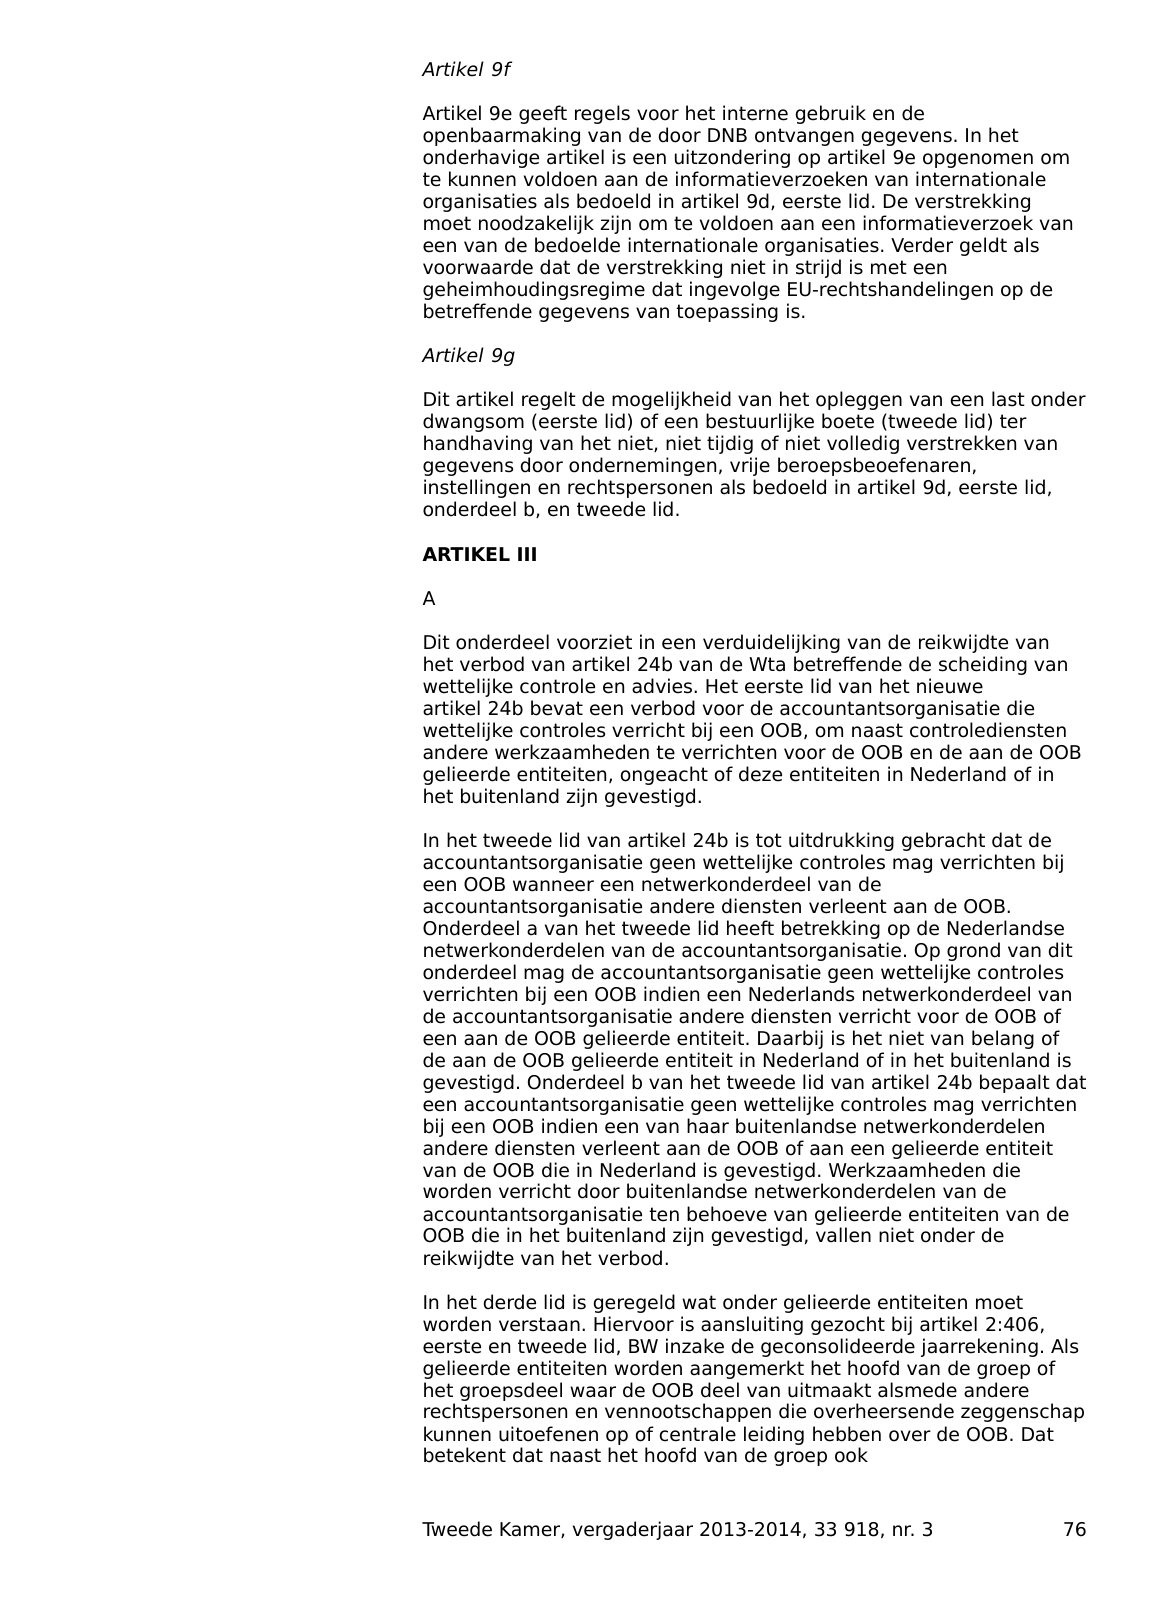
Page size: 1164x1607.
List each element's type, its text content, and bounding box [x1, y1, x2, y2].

subtitle ARTIKEL III [422, 543, 1087, 565]
text In het derde lid is geregeld wat onder gelieerde entiteiten moet worden verstaan. Hiervoor is aansluiting gezocht bij artikel 2:406, eerste en tweede lid, BW inzake de geconsolideerde jaarrekening. Als gelieerde entiteiten worden aangemerkt het hoofd van de groep of het groepsdeel waar de OOB deel van uitmaakt alsmede andere rechtspersonen en vennootschappen die overheersende zeggenschap kunnen uitoefenen op of centrale leiding hebben over de OOB. Dat betekent dat naast het hoofd van de groep ook [422, 1292, 1087, 1467]
text Dit onderdeel voorziet in een verduidelijking van de reikwijdte van het verbod van artikel 24b van de Wta betreffende de scheiding van wettelijke controle en advies. Het eerste lid van het nieuwe artikel 24b bevat een verbod voor de accountantsorganisatie die wettelijke controles verricht bij een OOB, om naast controlediensten andere werkzaamheden te verrichten voor de OOB en de aan de OOB gelieerde entiteiten, ongeacht of deze entiteiten in Nederland of in het buitenland zijn gevestigd. [422, 632, 1087, 808]
text Artikel 9e geeft regels voor het interne gebruik en de openbaarmaking van de door DNB ontvangen gegevens. In het onderhavige artikel is een uitzondering op artikel 9e opgenomen om te kunnen voldoen aan de informatieverzoeken van internationale organisaties als bedoeld in artikel 9d, eerste lid. De verstrekking moet noodzakelijk zijn om te voldoen aan een informatieverzoek van een van de bedoelde internationale organisaties. Verder geldt als voorwaarde dat de verstrekking niet in strijd is met een geheimhoudingsregime dat ingevolge EU-rechtshandelingen op de betreffende gegevens van toepassing is. [422, 103, 1087, 323]
subtitle Artikel 9f [422, 59, 1087, 81]
text Dit artikel regelt de mogelijkheid van het opleggen van een last onder dwangsom (eerste lid) of een bestuurlijke boete (tweede lid) ter handhaving van het niet, niet tijdig of niet volledig verstrekken van gegevens door ondernemingen, vrije beroepsbeoefenaren, instellingen en rechtspersonen als bedoeld in artikel 9d, eerste lid, onderdeel b, en tweede lid. [422, 389, 1087, 521]
subtitle Artikel 9g [422, 345, 1087, 367]
text In het tweede lid van artikel 24b is tot uitdrukking gebracht dat de accountantsorganisatie geen wettelijke controles mag verrichten bij een OOB wanneer een netwerkonderdeel van de accountantsorganisatie andere diensten verleent aan de OOB. Onderdeel a van het tweede lid heeft betrekking op de Nederlandse netwerkonderdelen van de accountantsorganisatie. Op grond van dit onderdeel mag de accountantsorganisatie geen wettelijke controles verrichten bij een OOB indien een Nederlands netwerkonderdeel van de accountantsorganisatie andere diensten verricht voor de OOB of een aan de OOB gelieerde entiteit. Daarbij is het niet van belang of de aan de OOB gelieerde entiteit in Nederland of in het buitenland is gevestigd. Onderdeel b van het tweede lid van artikel 24b bepaalt dat een accountantsorganisatie geen wettelijke controles mag verrichten bij een OOB indien een van haar buitenlandse netwerkonderdelen andere diensten verleent aan de OOB of aan een gelieerde entiteit van de OOB die in Nederland is gevestigd. Werkzaamheden die worden verricht door buitenlandse netwerkonderdelen van de accountantsorganisatie ten behoeve van gelieerde entiteiten van de OOB die in het buitenland zijn gevestigd, vallen niet onder de reikwijdte van het verbod. [422, 830, 1087, 1269]
subtitle A [422, 588, 1087, 609]
